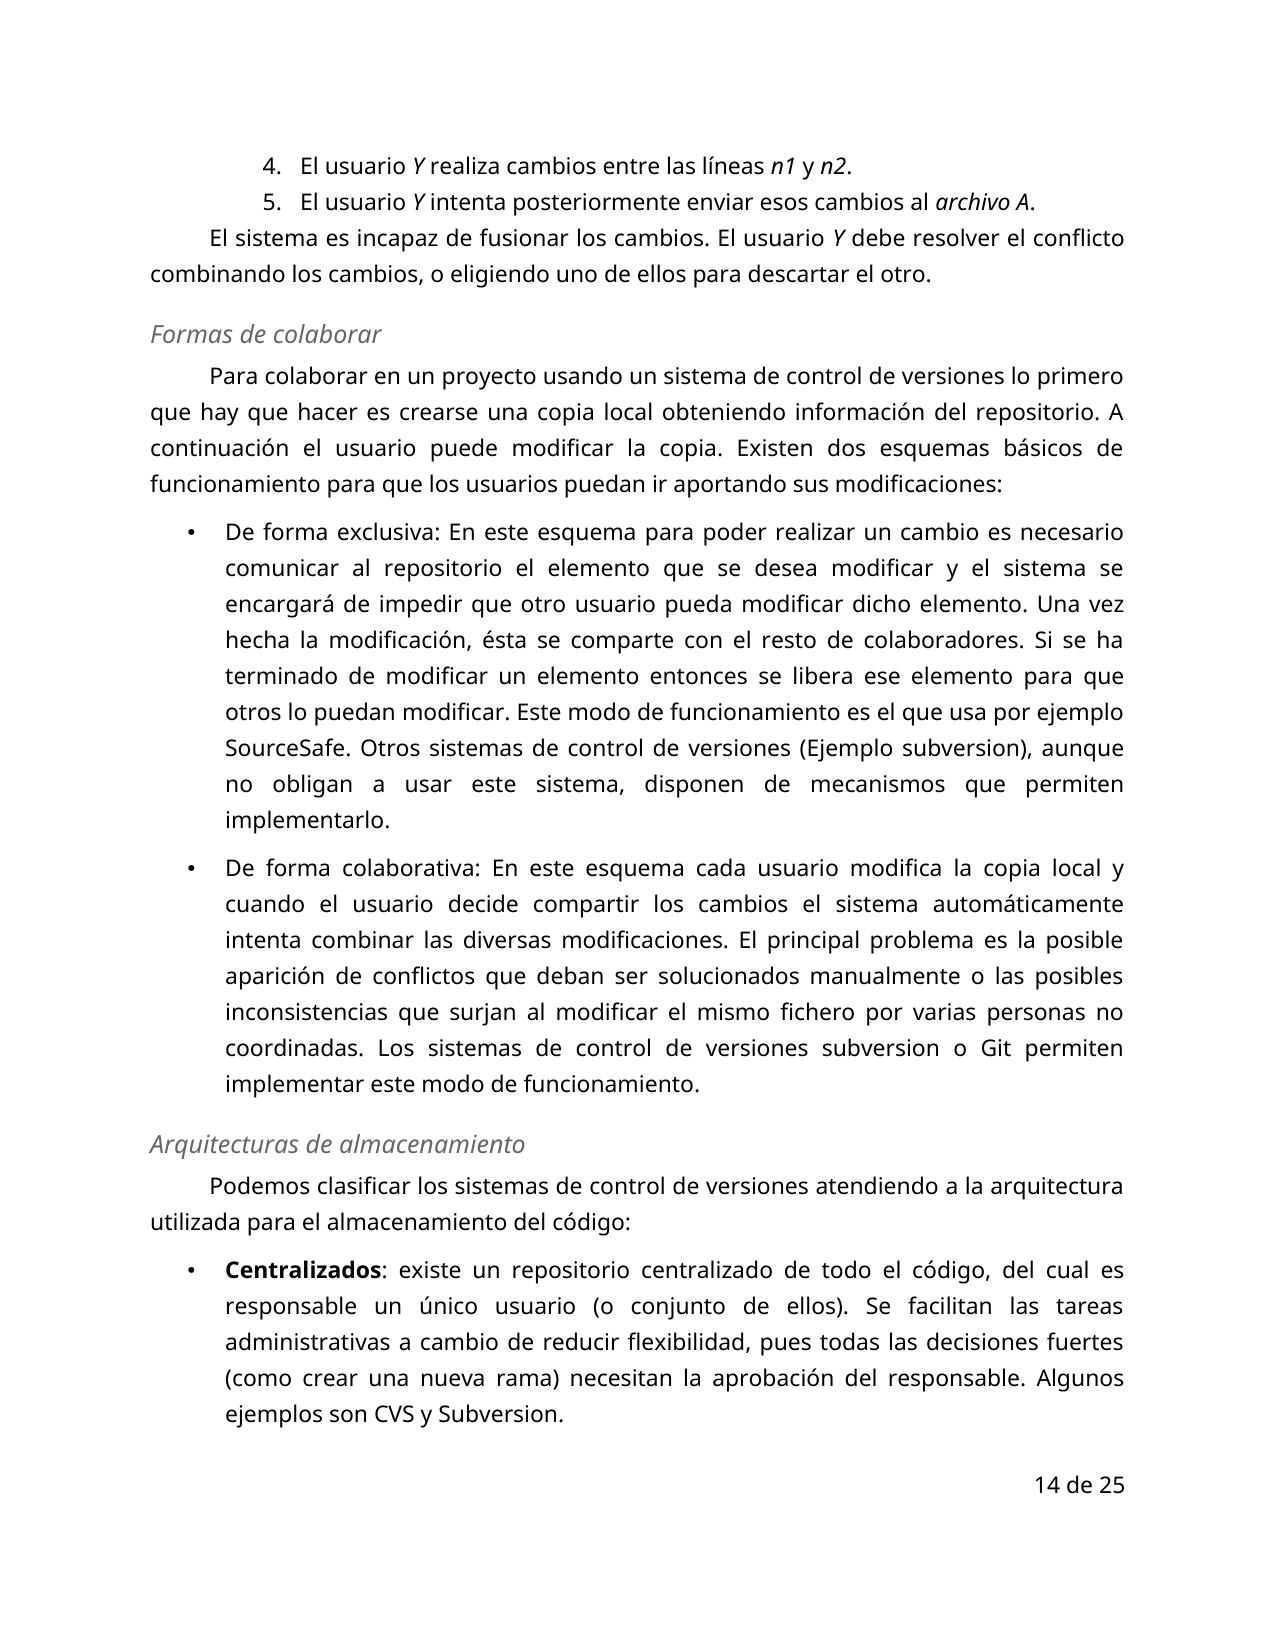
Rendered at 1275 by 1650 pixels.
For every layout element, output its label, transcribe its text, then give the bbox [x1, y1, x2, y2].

text El sistema es incapaz de fusionar los cambios. El usuario Y debe resolver el conflicto combinando los cambios, o eligiendo uno de ellos para descartar el otro. [150, 222, 1125, 289]
list El usuario Y intenta posteriormente enviar esos cambios al archivo A. [262, 186, 1125, 217]
text Podemos clasificar los sistemas de control de versiones atendiendo a la arquitectura utilizada para el almacenamiento del código: [150, 1170, 1125, 1237]
subtitle Arquitecturas de almacenamiento [150, 1126, 1125, 1161]
list Centralizados: existe un repositorio centralizado de todo el código, del cual es responsable un único usuario (o conjunto de ellos). Se facilitan las tareas administrativas a cambio de reducir flexibilidad, pues todas las decisiones fuertes (como crear una nueva rama) necesitan la aprobación del responsable. Algunos ejemplos son CVS y Subversion. [187, 1254, 1125, 1429]
list El usuario Y realiza cambios entre las líneas n1 y n2. [262, 150, 1125, 181]
text Para colaborar en un proyecto usando un sistema de control de versiones lo primero que hay que hacer es crearse una copia local obteniendo información del repositorio. A continuación el usuario puede modificar la copia. Existen dos esquemas básicos de funcionamiento para que los usuarios puedan ir aportando sus modificaciones: [150, 360, 1125, 499]
subtitle Formas de colaborar [150, 317, 1125, 351]
list De forma colaborativa: En este esquema cada usuario modifica la copia local y cuando el usuario decide compartir los cambios el sistema automáticamente intenta combinar las diversas modificaciones. El principal problema es la posible aparición de conflictos que deban ser solucionados manualmente o las posibles inconsistencias que surjan al modificar el mismo fichero por varias personas no coordinadas. Los sistemas de control de versiones subversion o Git permiten implementar este modo de funcionamiento. [187, 852, 1125, 1099]
list De forma exclusiva: En este esquema para poder realizar un cambio es necesario comunicar al repositorio el elemento que se desea modificar y el sistema se encargará de impedir que otro usuario pueda modificar dicho elemento. Una vez hecha la modificación, ésta se comparte con el resto de colaboradores. Si se ha terminado de modificar un elemento entonces se libera ese elemento para que otros lo puedan modificar. Este modo de funcionamiento es el que usa por ejemplo SourceSafe. Otros sistemas de control de versiones (Ejemplo subversion), aunque no obligan a usar este sistema, disponen de mecanismos que permiten implementarlo. [187, 516, 1125, 835]
